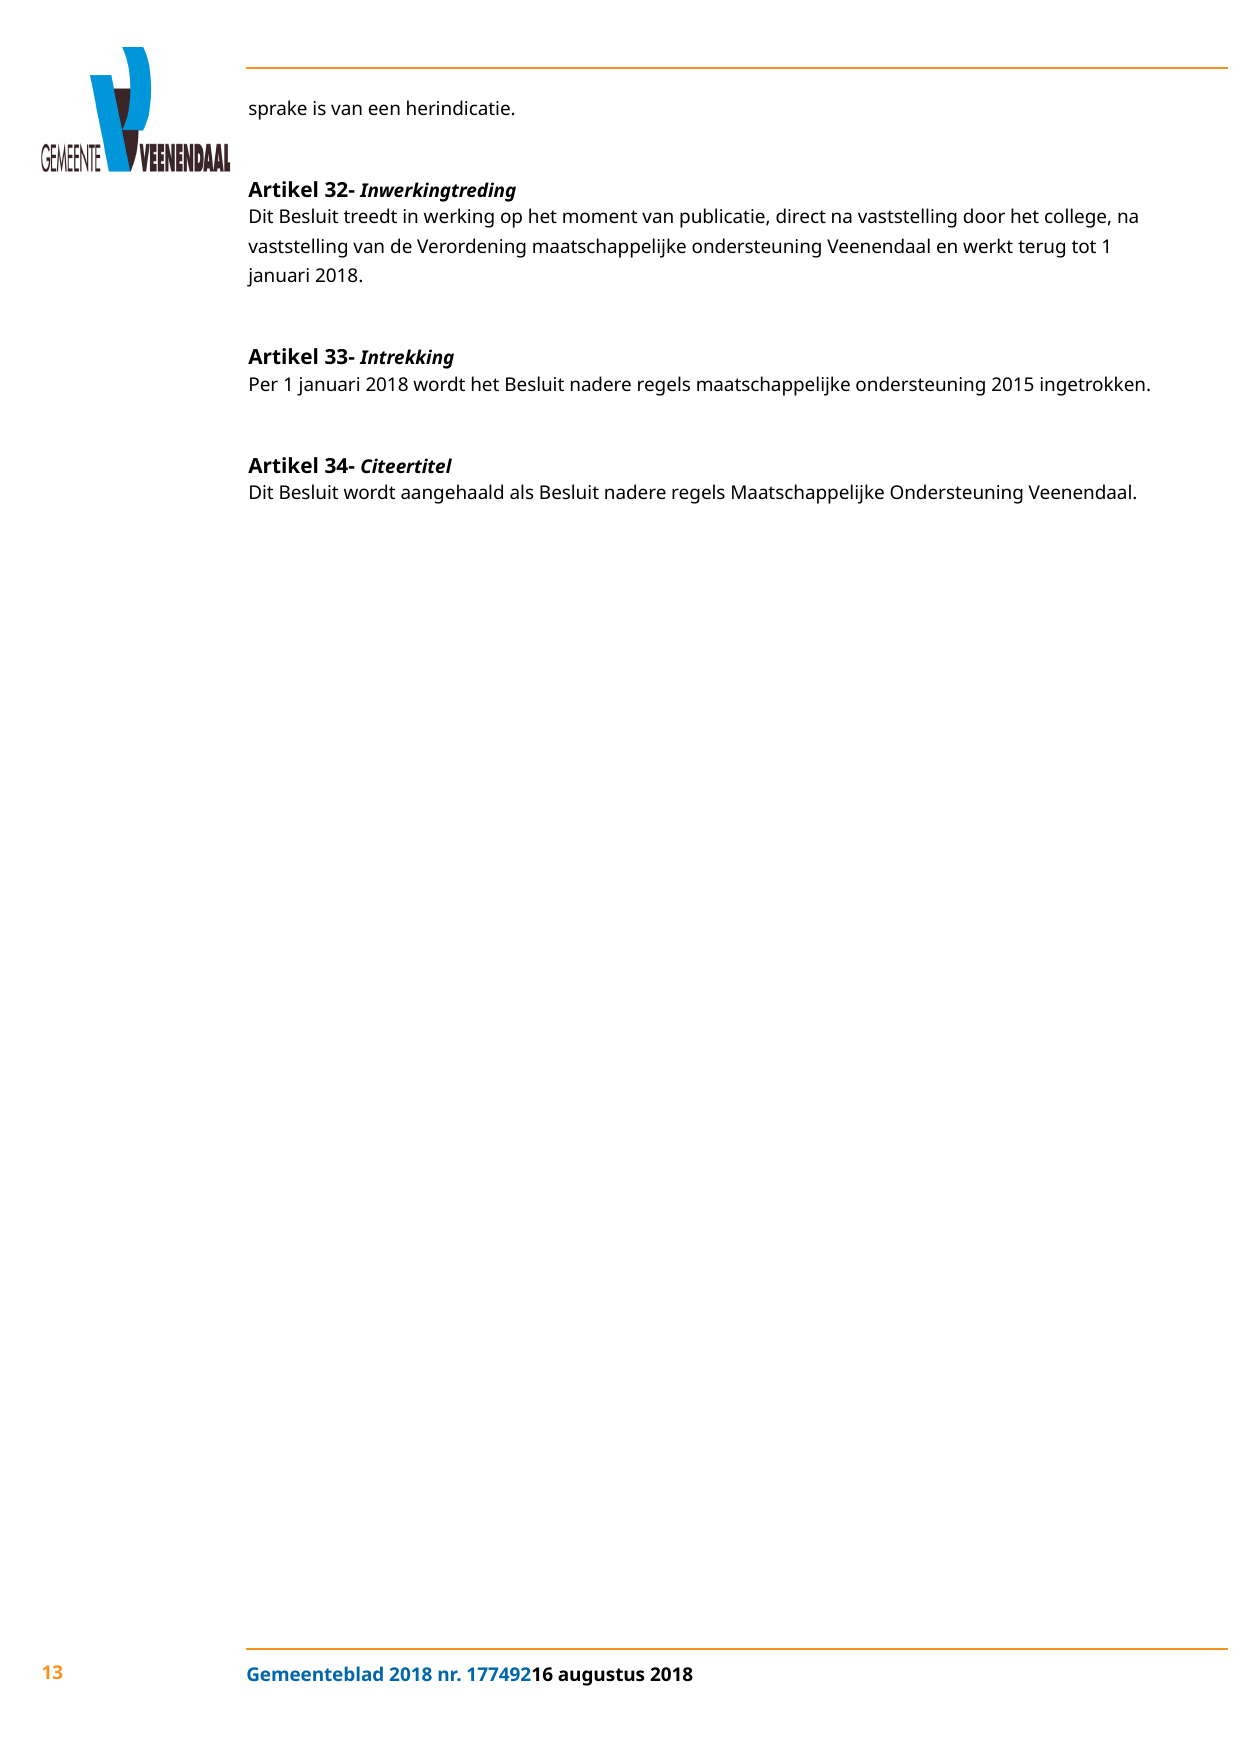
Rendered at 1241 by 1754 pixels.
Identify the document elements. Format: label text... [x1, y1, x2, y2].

text Dit Besluit wordt aangehaald als Besluit nadere regels Maatschappelijke Ondersteuning Veenendaal. [248, 479, 1152, 505]
text Dit Besluit treedt in werking op het moment van publicatie, direct na vaststelling door het college, na vaststelling van de Verordening maatschappelijke ondersteuning Veenendaal en werkt terug tot 1 januari 2018. [248, 203, 1152, 288]
text Artikel 32- Inwerkingtreding [248, 175, 1152, 203]
picture [123, 47, 231, 172]
picture [41, 47, 130, 172]
text Artikel 34- Citeertitel [248, 451, 1152, 479]
text Per 1 januari 2018 wordt het Besluit nadere regels maatschappelijke ondersteuning 2015 ingetrokken. [248, 371, 1152, 397]
text sprake is van een herindicatie. [248, 95, 1152, 121]
text Artikel 33- Intrekking [248, 342, 1152, 371]
